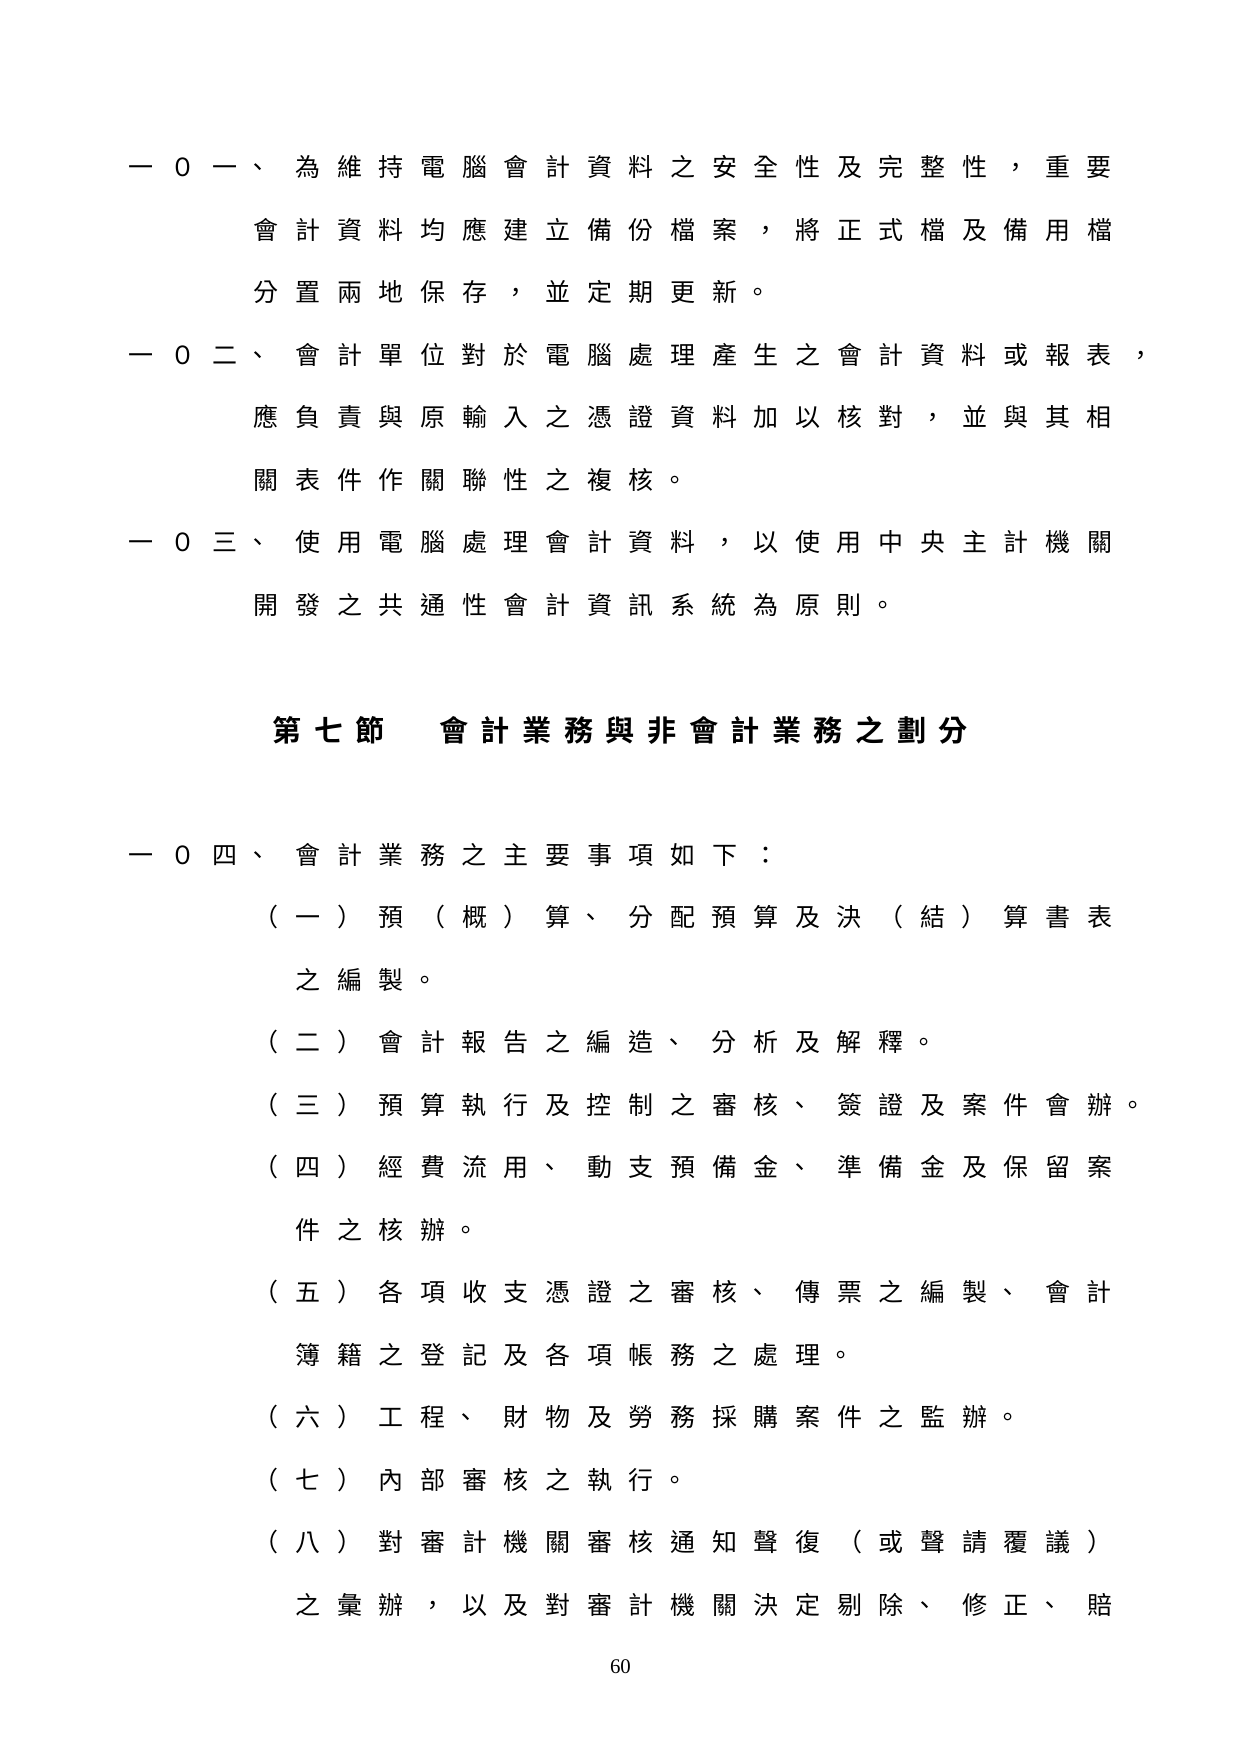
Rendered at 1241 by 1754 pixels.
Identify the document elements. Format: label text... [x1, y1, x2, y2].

text 第七節 會計業務與非會計業務之劃分 [120, 687, 1120, 749]
text （六）工程、財物及勞務採購案件之監辦。 [208, 1374, 1120, 1437]
text 一０一、為維持電腦會計資料之安全性及完整性，重要會計資料均應建立備份檔案，將正式檔及備用檔分置兩地保存，並定期更新。 [120, 124, 1120, 312]
text （五）各項收支憑證之審核、傳票之編製、會計簿籍之登記及各項帳務之處理。 [208, 1249, 1120, 1374]
text （四）經費流用、動支預備金、準備金及保留案件之核辦。 [208, 1124, 1120, 1249]
text （三）預算執行及控制之審核、簽證及案件會辦。 [208, 1062, 1120, 1124]
text （七）內部審核之執行。 [208, 1437, 1120, 1499]
text 一０四、會計業務之主要事項如下： [120, 812, 1120, 874]
text 一０三、使用電腦處理會計資料，以使用中央主計機關開發之共通性會計資訊系統為原則。 [120, 499, 1120, 624]
text （一）預（概）算、分配預算及決（結）算書表之編製。 [208, 874, 1120, 999]
text （八）對審計機關審核通知聲復（或聲請覆議）之彙辦，以及對審計機關決定剔除、修正、賠 [208, 1499, 1120, 1624]
text 一０二、會計單位對於電腦處理產生之會計資料或報表，應負責與原輸入之憑證資料加以核對，並與其相關表件作關聯性之複核。 [120, 312, 1120, 499]
text （二）會計報告之編造、分析及解釋。 [208, 999, 1120, 1062]
